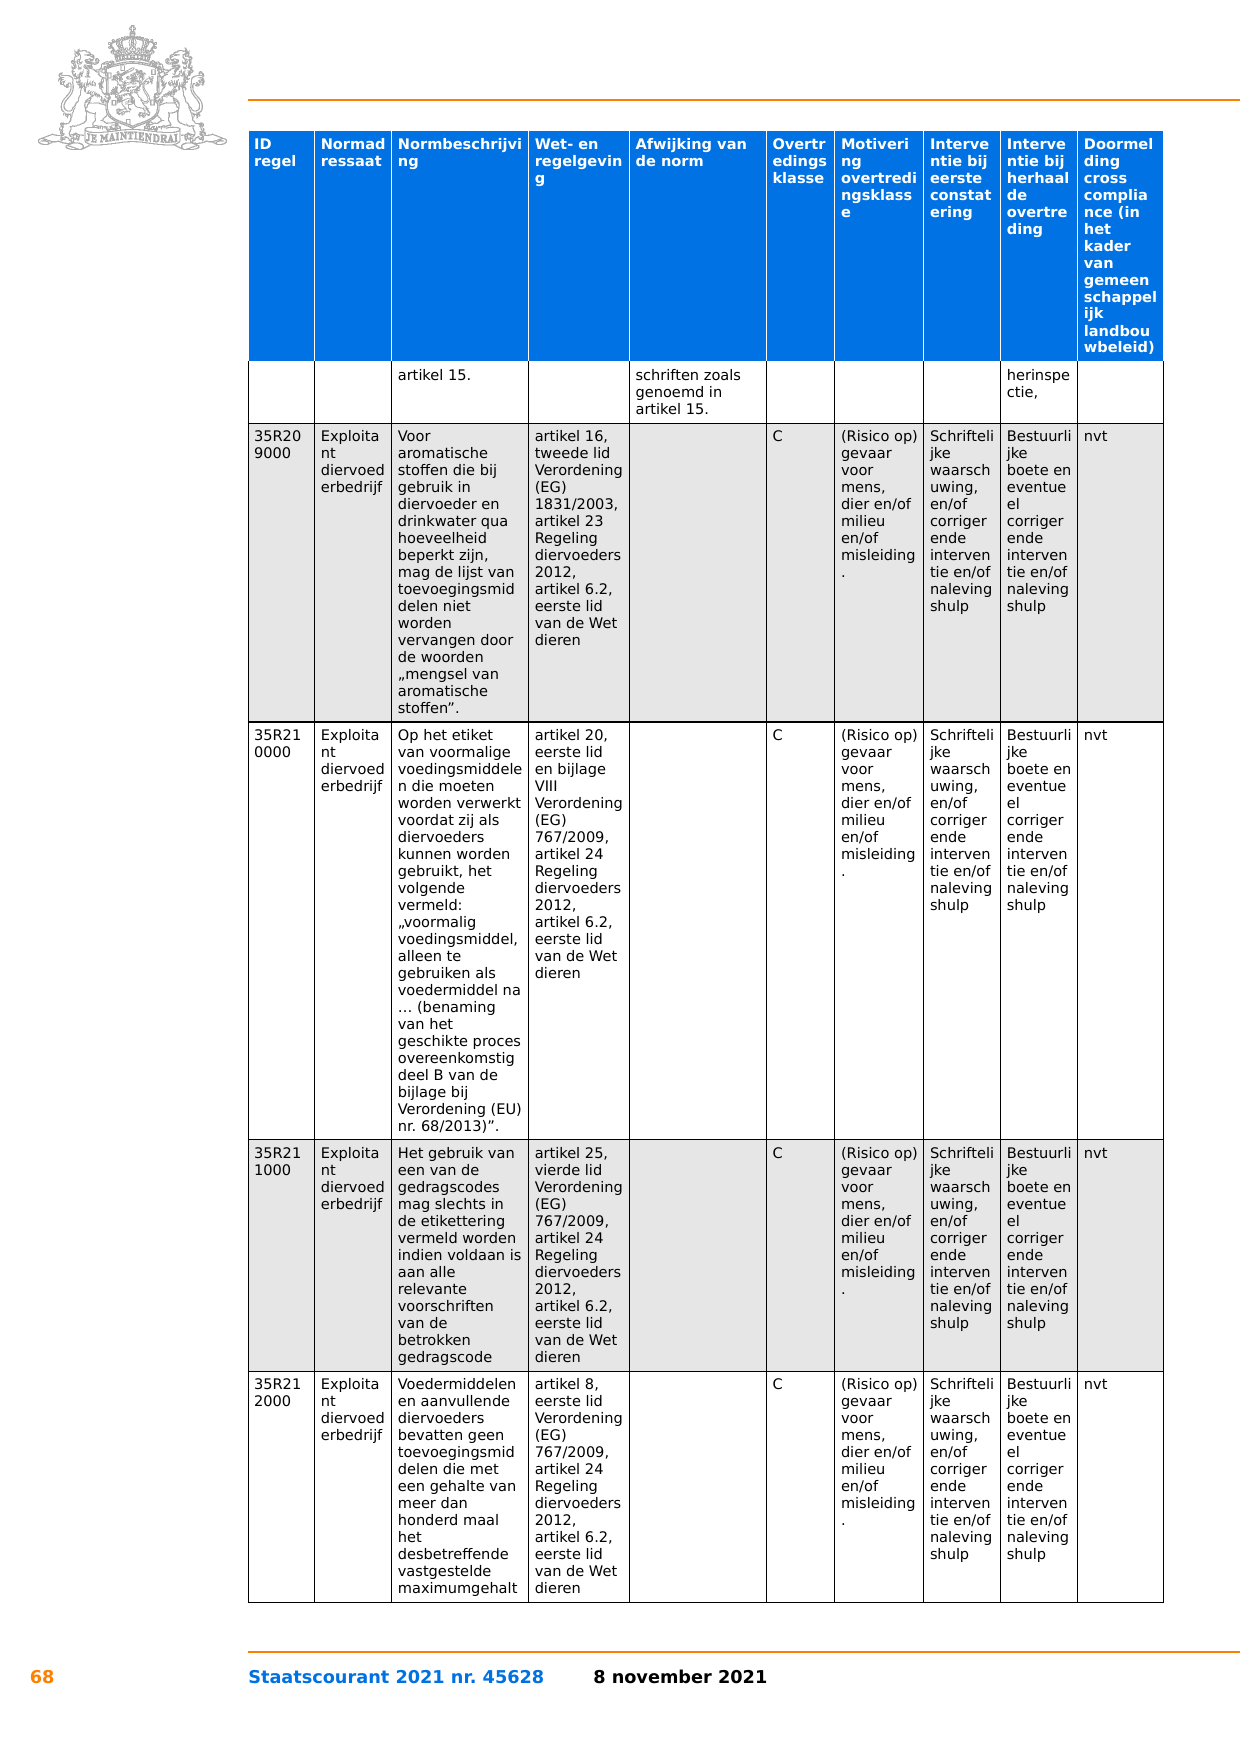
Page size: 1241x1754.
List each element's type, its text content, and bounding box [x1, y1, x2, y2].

table_cell C [767, 1372, 834, 1602]
table_cell [529, 362, 629, 422]
table_cell Exploitant diervoederbedrijf [315, 424, 391, 721]
table_header Overtredingsklasse [767, 131, 834, 361]
table_cell nvt [1078, 1372, 1163, 1602]
table_cell Het gebruik van een van de gedragscodes mag slechts in de etikettering vermeld worden indien voldaan is aan alle relevante voorschriften van de betrokken gedragscode [392, 1140, 528, 1371]
table_cell Schriftelijke waarschuwing, en/of corrigerende interventie en/of nalevingshulp [924, 1140, 1000, 1371]
table_cell Bestuurlijke boete en eventueel corrigerende interventie en/of nalevingshulp [1001, 424, 1077, 721]
table_cell (Risico op) gevaar voor mens, dier en/of milieu en/of misleiding. [835, 1140, 923, 1371]
table_cell schriften zoals genoemd in artikel 15. [630, 362, 766, 422]
table_cell Schriftelijke waarschuwing, en/of corrigerende interventie en/of nalevingshulp [924, 1372, 1000, 1602]
table_cell 35R212000 [249, 1372, 314, 1602]
table_cell 35R211000 [249, 1140, 314, 1371]
table_header Afwijking van de norm [630, 131, 766, 361]
table_cell [767, 362, 834, 422]
table_cell Voedermiddelen en aanvullende diervoeders bevatten geen toevoegingsmiddelen die met een gehalte van meer dan honderd maal het desbetreffende vastgestelde maximumgehalt [392, 1372, 528, 1602]
table_cell artikel 15. [392, 362, 528, 422]
table_cell C [767, 1140, 834, 1371]
table_cell [630, 723, 766, 1139]
table_cell Schriftelijke waarschuwing, en/of corrigerende interventie en/of nalevingshulp [924, 723, 1000, 1139]
picture [38, 25, 227, 150]
table_cell [630, 424, 766, 721]
table_cell C [767, 723, 834, 1139]
table_cell Bestuurlijke boete en eventueel corrigerende interventie en/of nalevingshulp [1001, 723, 1077, 1139]
table_cell [315, 362, 391, 422]
table_header Motivering overtredingsklasse [835, 131, 923, 361]
table_cell artikel 20, eerste lid en bijlage VIII Verordening (EG) 767/2009, artikel 24 Regeling diervoeders 2012, artikel 6.2, eerste lid van de Wet dieren [529, 723, 629, 1139]
table_cell nvt [1078, 723, 1163, 1139]
table_cell [1078, 362, 1163, 422]
table_cell [630, 1372, 766, 1602]
table_cell 35R210000 [249, 723, 314, 1139]
table_cell Bestuurlijke boete en eventueel corrigerende interventie en/of nalevingshulp [1001, 1140, 1077, 1371]
table_cell (Risico op) gevaar voor mens, dier en/of milieu en/of misleiding. [835, 1372, 923, 1602]
table_cell artikel 16, tweede lid Verordening (EG) 1831/2003, artikel 23 Regeling diervoeders 2012, artikel 6.2, eerste lid van de Wet dieren [529, 424, 629, 721]
table_header Normadressaat [315, 131, 391, 361]
table_header Normbeschrijving [392, 131, 528, 361]
table_header Interventie bij eerste constatering [924, 131, 1000, 361]
table_cell nvt [1078, 1140, 1163, 1371]
table_cell Voor aromatische stoffen die bij gebruik in diervoeder en drinkwater qua hoeveelheid beperkt zijn, mag de lĳst van toevoegingsmiddelen niet worden vervangen door de woorden „mengsel van aromatische stoffen”. [392, 424, 528, 721]
table_header Interventie bij herhaalde overtreding [1001, 131, 1077, 361]
table_cell Exploitant diervoederbedrijf [315, 1372, 391, 1602]
table_cell nvt [1078, 424, 1163, 721]
table_header Wet- en regelgeving [529, 131, 629, 361]
table_cell [835, 362, 923, 422]
table_cell Exploitant diervoederbedrijf [315, 1140, 391, 1371]
table_cell Bestuurlijke boete en eventueel corrigerende interventie en/of nalevingshulp [1001, 1372, 1077, 1602]
table_header ID regel [249, 131, 314, 361]
table_cell C [767, 424, 834, 721]
table_cell (Risico op) gevaar voor mens, dier en/of milieu en/of misleiding. [835, 723, 923, 1139]
table_cell Exploitant diervoederbedrijf [315, 723, 391, 1139]
table_cell [924, 362, 1000, 422]
table_cell Schriftelijke waarschuwing, en/of corrigerende interventie en/of nalevingshulp [924, 424, 1000, 721]
table_cell [249, 362, 314, 422]
table_cell artikel 25, vierde lid Verordening (EG) 767/2009, artikel 24 Regeling diervoeders 2012, artikel 6.2, eerste lid van de Wet dieren [529, 1140, 629, 1371]
table_cell [630, 1140, 766, 1371]
table_cell (Risico op) gevaar voor mens, dier en/of milieu en/of misleiding. [835, 424, 923, 721]
table_cell artikel 8, eerste lid Verordening (EG) 767/2009, artikel 24 Regeling diervoeders 2012, artikel 6.2, eerste lid van de Wet dieren [529, 1372, 629, 1602]
table_header Doormelding cross compliance (in het kader van gemeenschappelijk landbouwbeleid) [1078, 131, 1163, 361]
table_cell 35R209000 [249, 424, 314, 721]
table_cell herinspectie, [1001, 362, 1077, 422]
table_cell Op het etiket van voormalige voedingsmiddelen die moeten worden verwerkt voordat zij als diervoeders kunnen worden gebruikt, het volgende vermeld: „voormalig voedingsmiddel, alleen te gebruiken als voedermiddel na … (benaming van het geschikte proces overeenkomstig deel B van de bijlage bij Verordening (EU) nr. 68/2013)”. [392, 723, 528, 1139]
